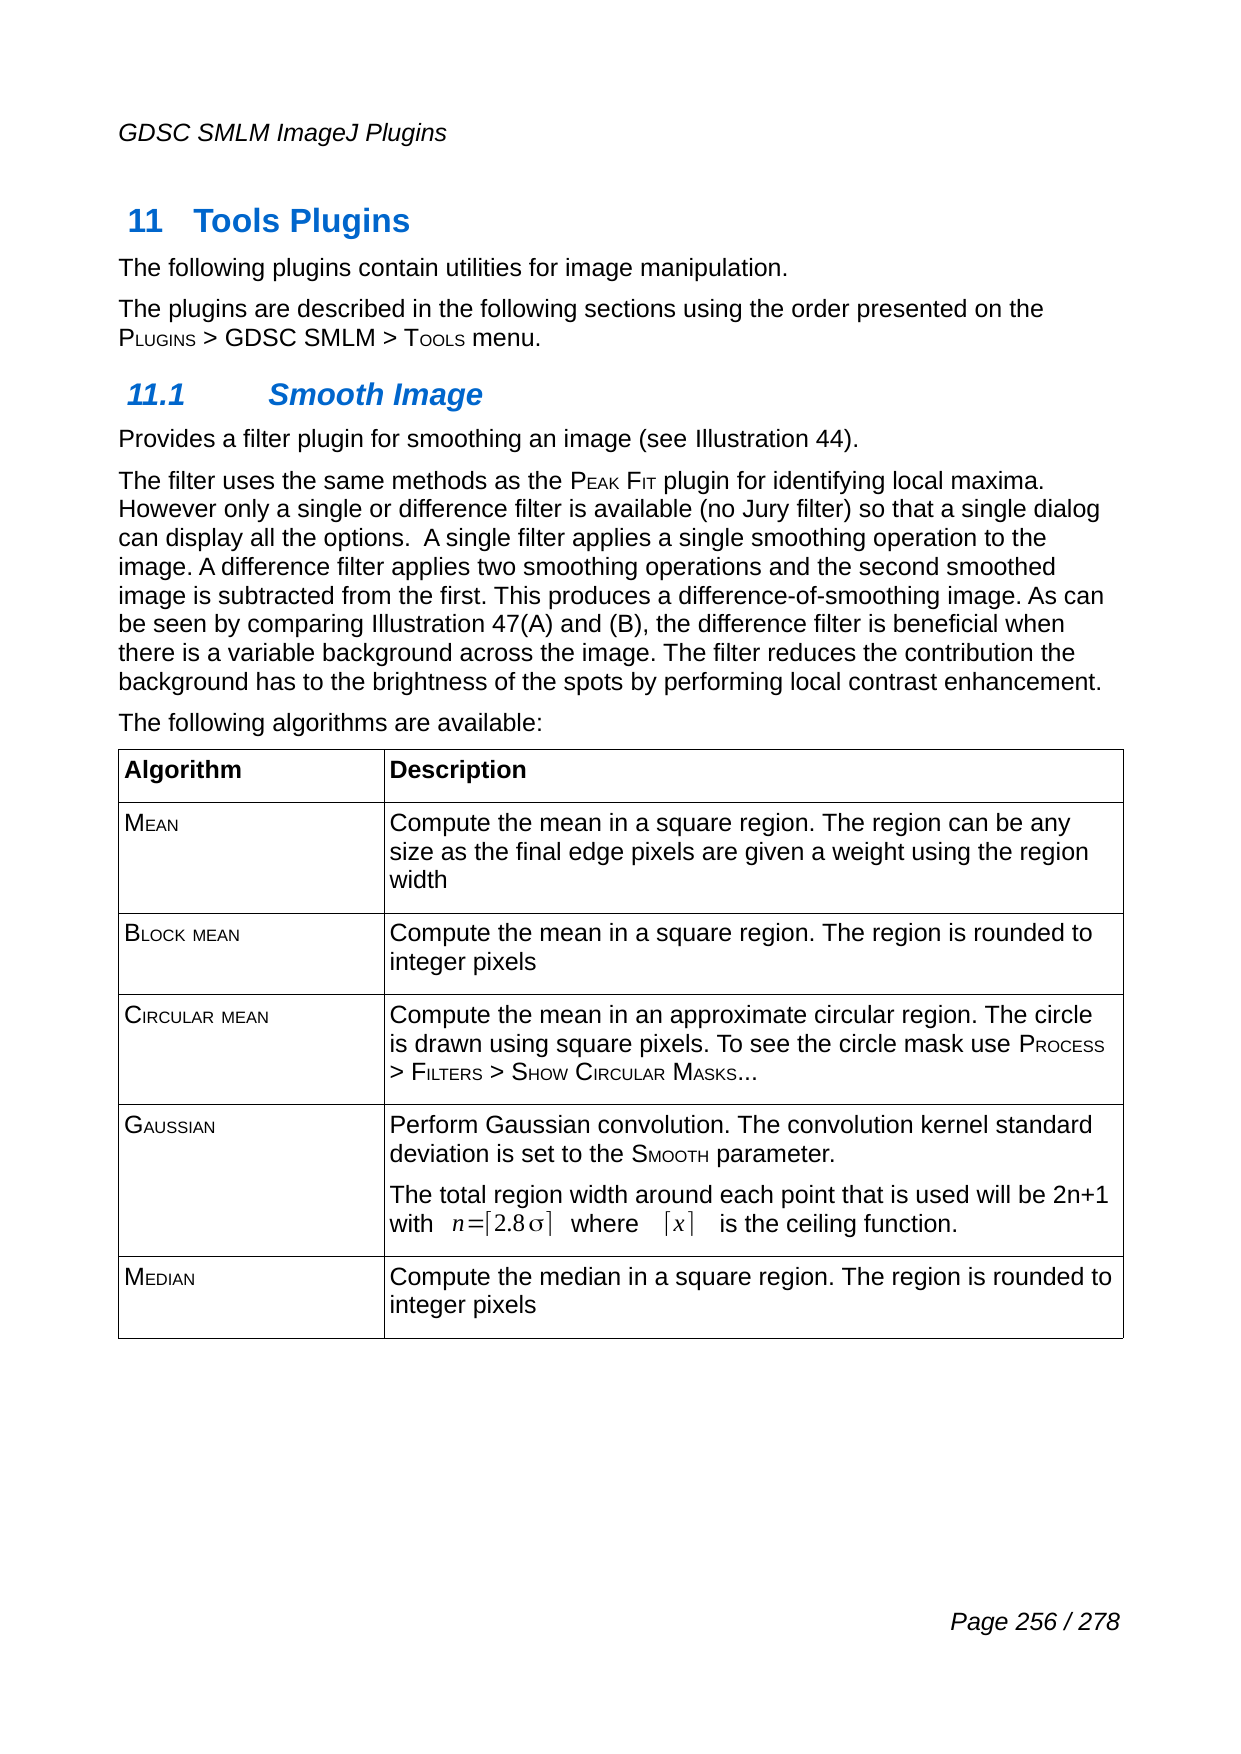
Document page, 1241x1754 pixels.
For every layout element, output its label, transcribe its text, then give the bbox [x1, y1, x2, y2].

table_cell Compute the median in a square region. The region is rounded to integer pixels [385, 1257, 1123, 1337]
table_cell Compute the mean in an approximate circular region. The circle is drawn using square pixels. To see the circle mask use Process > Filters > Show Circular Masks... [385, 995, 1123, 1104]
text The following algorithms are available: [118, 708, 1122, 737]
text The plugins are described in the following sections using the order presented on the Plugins > GDSC SMLM > Tools menu. [118, 294, 1122, 351]
table_cell Gaussian [119, 1105, 384, 1256]
table_cell Circular mean [119, 995, 384, 1104]
table_cell Perform Gaussian convolution. The convolution kernel standard deviation is set to the Smooth parameter. The total region width around each point that is used will be 2n+1 withwhere is the ceiling function. [385, 1105, 1123, 1256]
table_cell Compute the mean in a square region. The region is rounded to integer pixels [385, 914, 1123, 994]
table_cell Median [119, 1257, 384, 1337]
subtitle Smooth Image [118, 376, 1122, 412]
text Provides a filter plugin for smoothing an image (see Illustration 44). [118, 424, 1122, 453]
table_cell Block mean [119, 914, 384, 994]
text The following plugins contain utilities for image manipulation. [118, 252, 1122, 281]
subtitle Tools Plugins [118, 201, 1122, 240]
table_cell Mean [119, 803, 384, 912]
table_header Description [385, 750, 1123, 802]
table_cell Compute the mean in a square region. The region can be any size as the final edge pixels are given a weight using the region width [385, 803, 1123, 912]
text The filter uses the same methods as the Peak Fit plugin for identifying local maxima. However only a single or difference filter is available (no Jury filter) so that a single dialog can display all the options. A single filter applies a single smoothing operation to the image. A difference filter applies two smoothing operations and the second smoothed image is subtracted from the first. This produces a difference-of-smoothing image. As can be seen by comparing Illustration 47(A) and (B), the difference filter is beneficial when there is a variable background across the image. The filter reduces the contribution the background has to the brightness of the spots by performing local contrast enhancement. [118, 466, 1122, 696]
table_header Algorithm [119, 750, 384, 802]
